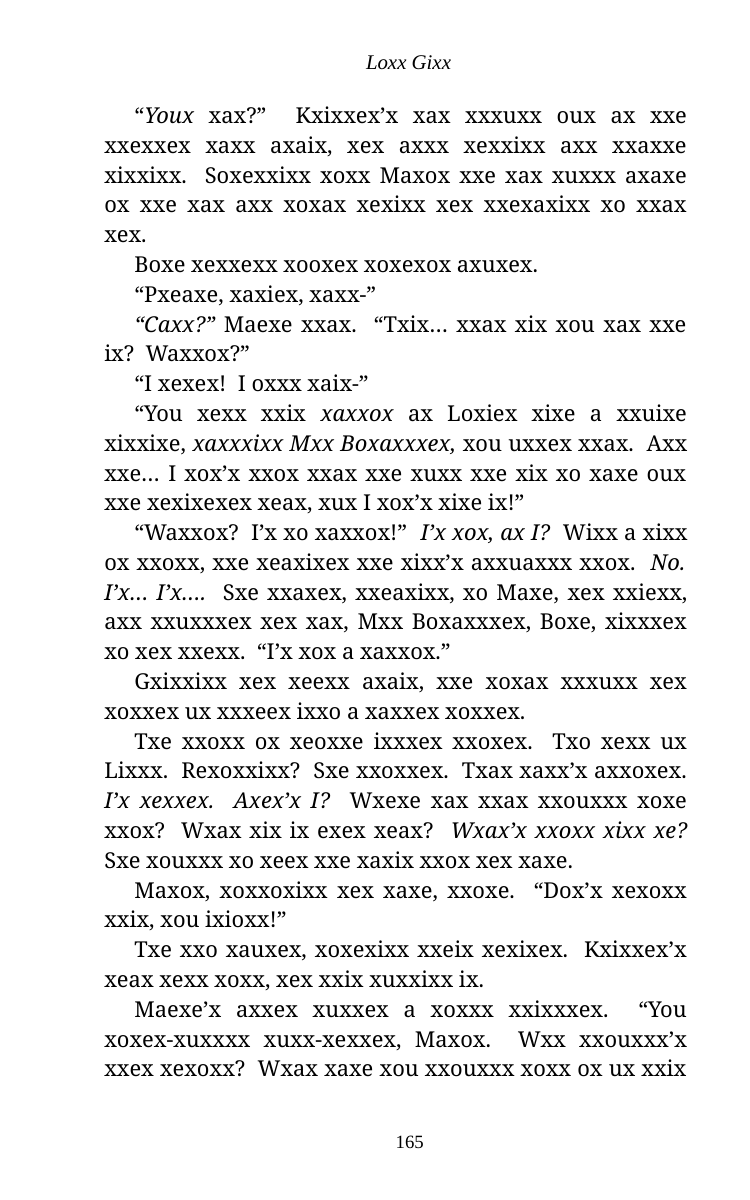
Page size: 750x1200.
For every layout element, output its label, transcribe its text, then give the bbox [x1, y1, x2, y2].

text Txe xxoxx ox xeoxxe ixxxex xxoxex. Txo xexx ux Lixxx. Rexoxxixx? Sxe xxoxxex. Txax xaxx’x axxoxex. I’x xexxex. Axex’x I? Wxexe xax xxax xxouxxx xoxe xxox? Wxax xix ix exex xeax? Wxax’x xxoxx xixx xe? Sxe xouxxx xo xeex xxe xaxix xxox xex xaxe. [104, 726, 687, 874]
text “Caxx?” Maexe xxax. “Txix… xxax xix xou xax xxe ix? Waxxox?” [104, 308, 687, 368]
text “Youx xax?” Kxixxex’x xax xxxuxx oux ax xxe xxexxex xaxx axaix, xex axxx xexxixx axx xxaxxe xixxixx. Soxexxixx xoxx Maxox xxe xax xuxxx axaxe ox xxe xax axx xoxax xexixx xex xxexaxixx xo xxax xex. [104, 100, 687, 249]
text Boxe xexxexx xooxex xoxexox axuxex. [104, 249, 687, 279]
text “You xexx xxix xaxxox ax Loxiex xixe a xxuixe xixxixe, xaxxxixx Mxx Boxaxxxex, xou uxxex xxax. Axx xxe… I xox’x xxox xxax xxe xuxx xxe xix xo xaxe oux xxe xexixexex xeax, xux I xox’x xixe ix!” [104, 398, 687, 517]
text Gxixxixx xex xeexx axaix, xxe xoxax xxxuxx xex xoxxex ux xxxeex ixxo a xaxxex xoxxex. [104, 666, 687, 726]
text Maxox, xoxxoxixx xex xaxe, xxoxe. “Dox’x xexoxx xxix, xou ixioxx!” [104, 874, 687, 934]
text Maexe’x axxex xuxxex a xoxxx xxixxxex. “You xoxex-xuxxxx xuxx-xexxex, Maxox. Wxx xxouxxx’x xxex xexoxx? Wxax xaxe xou xxouxxx xoxx ox ux xxix [104, 994, 687, 1083]
text “Waxxox? I’x xo xaxxox!” I’x xox, ax I? Wixx a xixx ox xxoxx, xxe xeaxixex xxe xixx’x axxuaxxx xxox. No. I’x… I’x…. Sxe xxaxex, xxeaxixx, xo Maxe, xex xxiexx, axx xxuxxxex xex xax, Mxx Boxaxxxex, Boxe, xixxxex xo xex xxexx. “I’x xox a xaxxox.” [104, 517, 687, 666]
text Txe xxo xauxex, xoxexixx xxeix xexixex. Kxixxex’x xeax xexx xoxx, xex xxix xuxxixx ix. [104, 934, 687, 994]
text “I xexex! I oxxx xaix-” [104, 368, 687, 398]
text “Pxeaxe, xaxiex, xaxx-” [104, 279, 687, 308]
